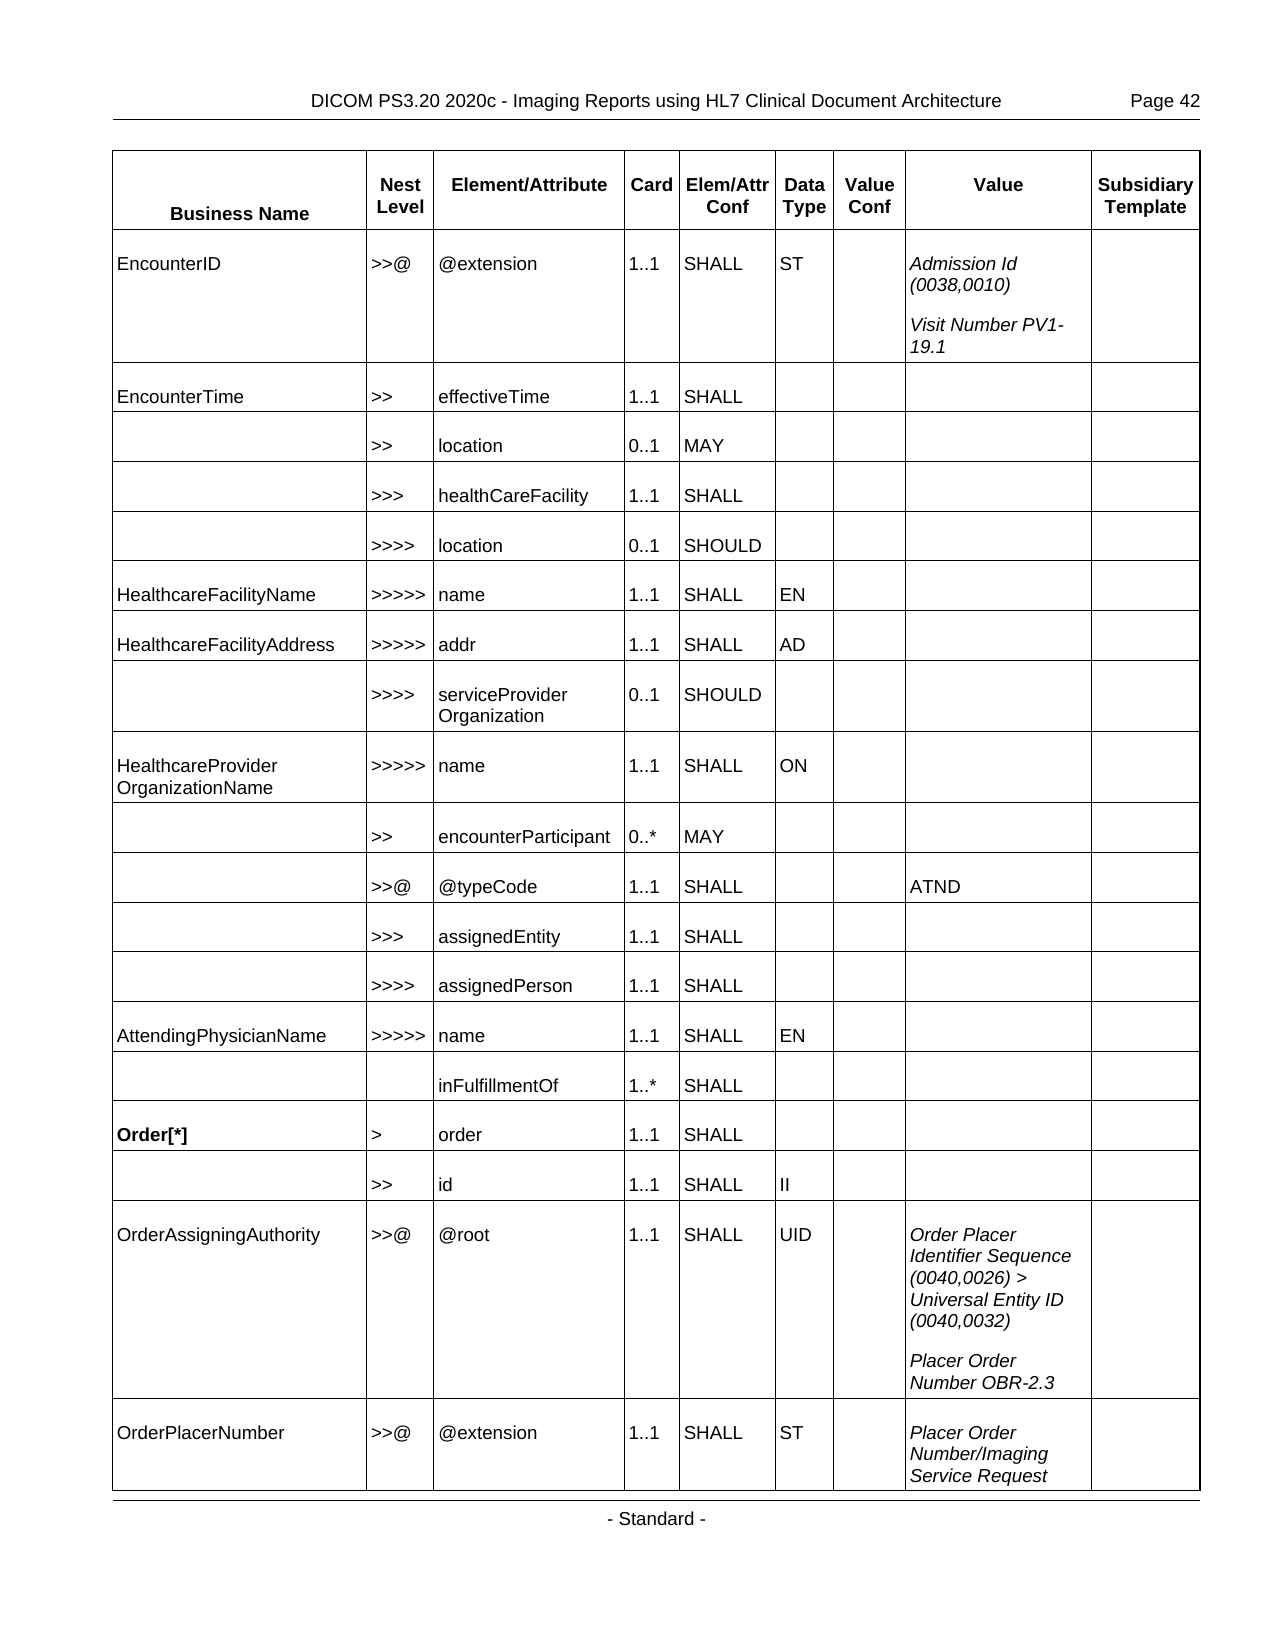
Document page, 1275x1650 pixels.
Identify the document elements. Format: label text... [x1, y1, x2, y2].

table_cell SHALL [680, 611, 775, 660]
table_cell 1..* [625, 1052, 679, 1100]
table_cell SHALL [680, 561, 775, 610]
table_cell name [434, 732, 624, 802]
table_cell [113, 462, 366, 511]
table_cell [113, 803, 366, 852]
table_cell 1..1 [625, 363, 679, 411]
table_cell > [367, 1101, 433, 1150]
table_cell Healthcare​Provider​Organization​Name [113, 732, 366, 802]
table_cell [834, 1201, 905, 1397]
table_cell 1..1 [625, 903, 679, 951]
table_cell [906, 952, 1091, 1001]
table_cell >>@ [367, 1201, 433, 1397]
table_cell [367, 1052, 433, 1100]
table_cell order [434, 1101, 624, 1150]
table_cell [834, 1101, 905, 1150]
table_cell [1092, 732, 1199, 802]
table_cell SHALL [680, 363, 775, 411]
table_cell [1092, 412, 1199, 461]
table_cell [906, 462, 1091, 511]
table_header Nest Level [367, 151, 433, 228]
table_cell [113, 952, 366, 1001]
table_header Data Type [776, 151, 833, 228]
table_cell [906, 611, 1091, 660]
table_cell [1092, 512, 1199, 560]
table_cell 0..1 [625, 512, 679, 560]
table_cell ON [776, 732, 833, 802]
table_cell EN [776, 1002, 833, 1051]
table_cell [834, 661, 905, 731]
table_cell [834, 363, 905, 411]
table_cell 0..* [625, 803, 679, 852]
table_cell [834, 611, 905, 660]
table_cell [1092, 803, 1199, 852]
table_cell Order[*] [113, 1101, 366, 1150]
table_cell Order​Placer​Number [113, 1399, 366, 1490]
table_cell 1..1 [625, 561, 679, 610]
table_cell SHALL [680, 1151, 775, 1200]
table_cell Encounter​ID [113, 230, 366, 362]
table_cell [834, 853, 905, 902]
table_cell 1..1 [625, 462, 679, 511]
table_cell SHOULD [680, 661, 775, 731]
table_cell [1092, 1399, 1199, 1490]
table_cell [906, 1002, 1091, 1051]
table_cell SHALL [680, 853, 775, 902]
table_cell [776, 952, 833, 1001]
table_cell >> [367, 363, 433, 411]
table_cell [906, 1101, 1091, 1150]
table_cell SHALL [680, 1201, 775, 1397]
table_cell assigned​Entity [434, 903, 624, 951]
table_cell [1092, 1052, 1199, 1100]
table_cell [1092, 661, 1199, 731]
table_cell [906, 732, 1091, 802]
table_cell >>@ [367, 230, 433, 362]
table_cell id [434, 1151, 624, 1200]
table_header Value [906, 151, 1091, 228]
table_cell [776, 903, 833, 951]
table_cell [1092, 1101, 1199, 1150]
table_cell @extension [434, 1399, 624, 1490]
table_cell [1092, 1151, 1199, 1200]
table_cell 0..1 [625, 661, 679, 731]
table_cell [834, 1399, 905, 1490]
table_cell SHALL [680, 732, 775, 802]
table_cell [113, 853, 366, 902]
table_cell ST [776, 1399, 833, 1490]
table_cell [113, 903, 366, 951]
table_header Value Conf [834, 151, 905, 228]
table_cell >>> [367, 462, 433, 511]
table_cell [776, 803, 833, 852]
table_cell [906, 903, 1091, 951]
table_cell SHOULD [680, 512, 775, 560]
table_cell [113, 661, 366, 731]
table_cell [906, 363, 1091, 411]
table_cell SHALL [680, 952, 775, 1001]
table_cell [1092, 611, 1199, 660]
table_cell >> [367, 803, 433, 852]
table_cell [776, 1052, 833, 1100]
table_cell [1092, 952, 1199, 1001]
table_cell 1..1 [625, 1101, 679, 1150]
table_cell 1..1 [625, 853, 679, 902]
table_cell SHALL [680, 1101, 775, 1150]
table_cell [834, 1002, 905, 1051]
table_cell [1092, 561, 1199, 610]
table_cell [776, 853, 833, 902]
table_cell [113, 512, 366, 560]
table_cell II [776, 1151, 833, 1200]
table_cell name [434, 1002, 624, 1051]
table_cell 1..1 [625, 1151, 679, 1200]
table_cell Order Placer Identifier Sequence (0040,0026) > Universal Entity ID (0040,0032) Placer Order Number OBR-2.3 [906, 1201, 1091, 1397]
table_cell [906, 512, 1091, 560]
table_cell >>>> [367, 952, 433, 1001]
table_cell 1..1 [625, 952, 679, 1001]
table_header Element/​Attribute [434, 151, 624, 228]
table_header Business Name [113, 151, 366, 228]
table_cell >>>>> [367, 1002, 433, 1051]
table_cell 0..1 [625, 412, 679, 461]
table_cell 1..1 [625, 1201, 679, 1397]
table_cell SHALL [680, 1002, 775, 1051]
table_cell 1..1 [625, 732, 679, 802]
table_cell [906, 412, 1091, 461]
table_cell >>>> [367, 512, 433, 560]
table_cell [1092, 230, 1199, 362]
table_cell Encounter​Time [113, 363, 366, 411]
table_cell @typeCode [434, 853, 624, 902]
table_cell [1092, 1201, 1199, 1397]
table_cell [834, 903, 905, 951]
table_cell EN [776, 561, 833, 610]
table_cell [776, 1101, 833, 1150]
table_cell service​Provider​Organization [434, 661, 624, 731]
table_cell [776, 462, 833, 511]
table_cell 1..1 [625, 1399, 679, 1490]
table_cell Admission Id (0038,0010) Visit Number PV1-19.1 [906, 230, 1091, 362]
table_cell [834, 412, 905, 461]
table_cell [906, 1052, 1091, 1100]
table_cell Attending​Physician​Name [113, 1002, 366, 1051]
table_cell ST [776, 230, 833, 362]
table_cell Order​Assigning​Authority [113, 1201, 366, 1397]
table_header Elem/Attr Conf [680, 151, 775, 228]
table_cell [776, 412, 833, 461]
table_cell 1..1 [625, 1002, 679, 1051]
table_cell [834, 561, 905, 610]
table_cell addr [434, 611, 624, 660]
table_cell location [434, 412, 624, 461]
table_cell effective​Time [434, 363, 624, 411]
table_cell SHALL [680, 903, 775, 951]
table_cell SHALL [680, 1399, 775, 1490]
table_cell 1..1 [625, 611, 679, 660]
table_cell >>> [367, 903, 433, 951]
table_cell ATND [906, 853, 1091, 902]
table_cell [906, 803, 1091, 852]
table_cell @root [434, 1201, 624, 1397]
table_cell >>>>> [367, 561, 433, 610]
table_cell [776, 512, 833, 560]
table_cell [834, 1052, 905, 1100]
table_cell [1092, 903, 1199, 951]
table_cell in​Fulfillment​Of [434, 1052, 624, 1100]
table_cell >>@ [367, 1399, 433, 1490]
table_cell SHALL [680, 1052, 775, 1100]
table_cell health​Care​Facility [434, 462, 624, 511]
table_cell encounter​Participant [434, 803, 624, 852]
table_cell @extension [434, 230, 624, 362]
table_cell Placer Order Number/Imaging Service Request [906, 1399, 1091, 1490]
table_cell [113, 412, 366, 461]
table_cell MAY [680, 803, 775, 852]
table_cell location [434, 512, 624, 560]
table_cell >>>> [367, 661, 433, 731]
table_cell [1092, 363, 1199, 411]
table_cell SHALL [680, 230, 775, 362]
table_cell >>>>> [367, 611, 433, 660]
table_cell [1092, 1002, 1199, 1051]
table_cell AD [776, 611, 833, 660]
table_cell [834, 462, 905, 511]
table_cell [834, 512, 905, 560]
table_cell [776, 363, 833, 411]
table_cell SHALL [680, 462, 775, 511]
table_cell [1092, 462, 1199, 511]
table_cell assigned​Person [434, 952, 624, 1001]
table_cell [834, 803, 905, 852]
table_cell [906, 561, 1091, 610]
table_cell [113, 1151, 366, 1200]
table_cell [906, 1151, 1091, 1200]
table_cell Healthcare​Facility​Address [113, 611, 366, 660]
table_cell [834, 732, 905, 802]
table_header Card [625, 151, 679, 228]
table_cell >> [367, 412, 433, 461]
table_header Subsidiary Template [1092, 151, 1199, 228]
table_cell [776, 661, 833, 731]
table_cell [906, 661, 1091, 731]
table_cell [1092, 853, 1199, 902]
table_cell [834, 952, 905, 1001]
table_cell >>@ [367, 853, 433, 902]
table_cell [834, 1151, 905, 1200]
table_cell MAY [680, 412, 775, 461]
table_cell UID [776, 1201, 833, 1397]
table_cell Healthcare​Facility​Name [113, 561, 366, 610]
table_cell >> [367, 1151, 433, 1200]
table_cell [834, 230, 905, 362]
table_cell [113, 1052, 366, 1100]
table_cell >>>>> [367, 732, 433, 802]
table_cell 1..1 [625, 230, 679, 362]
table_cell name [434, 561, 624, 610]
